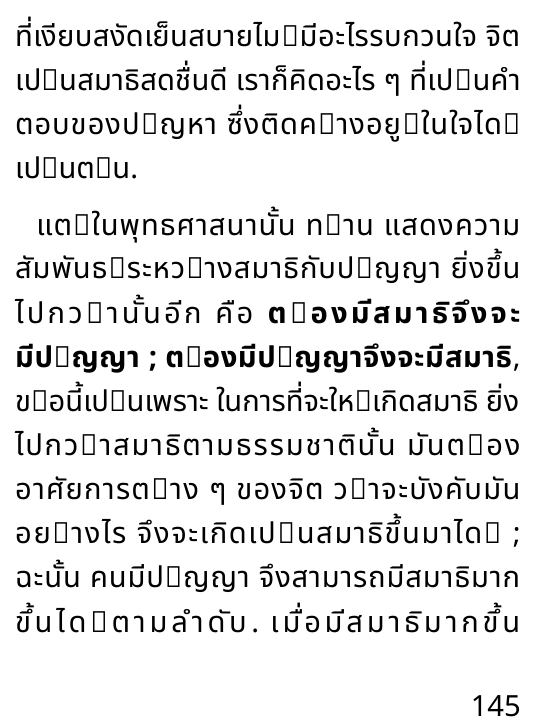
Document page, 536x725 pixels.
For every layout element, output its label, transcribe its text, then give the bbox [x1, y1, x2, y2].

text ที่เงียบสงัดเย็นสบายไมมีอะไรรบกวนใจ จิตเปนสมาธิสดชื่นดี เราก็คิดอะไร ๆ ที่เปนคําตอบของปญหา ซึ่งติดคางอยูในใจได เปนตน. [15, 15, 521, 191]
text แตในพุทธศาสนานั้น ทาน แสดงความสัมพันธระหวางสมาธิกับปญญา ยิ่งขึ้นไปกวานั้นอีก คือ ตองมีสมาธิจึงจะมีปญญา ; ตองมีปญญาจึงจะมีสมาธิ, ขอนี้เปนเพราะ ในการที่จะใหเกิดสมาธิ ยิ่งไปกวาสมาธิตามธรรมชาตินั้น มันตองอาศัยการตาง ๆ ของจิต วาจะบังคับมันอยางไร จึงจะเกิดเปนสมาธิขึ้นมาได ; ฉะนั้น คนมีปญญา จึงสามารถมีสมาธิมากขึ้นไดตามลําดับ. เมื่อมีสมาธิมากขึ้น [15, 204, 521, 645]
